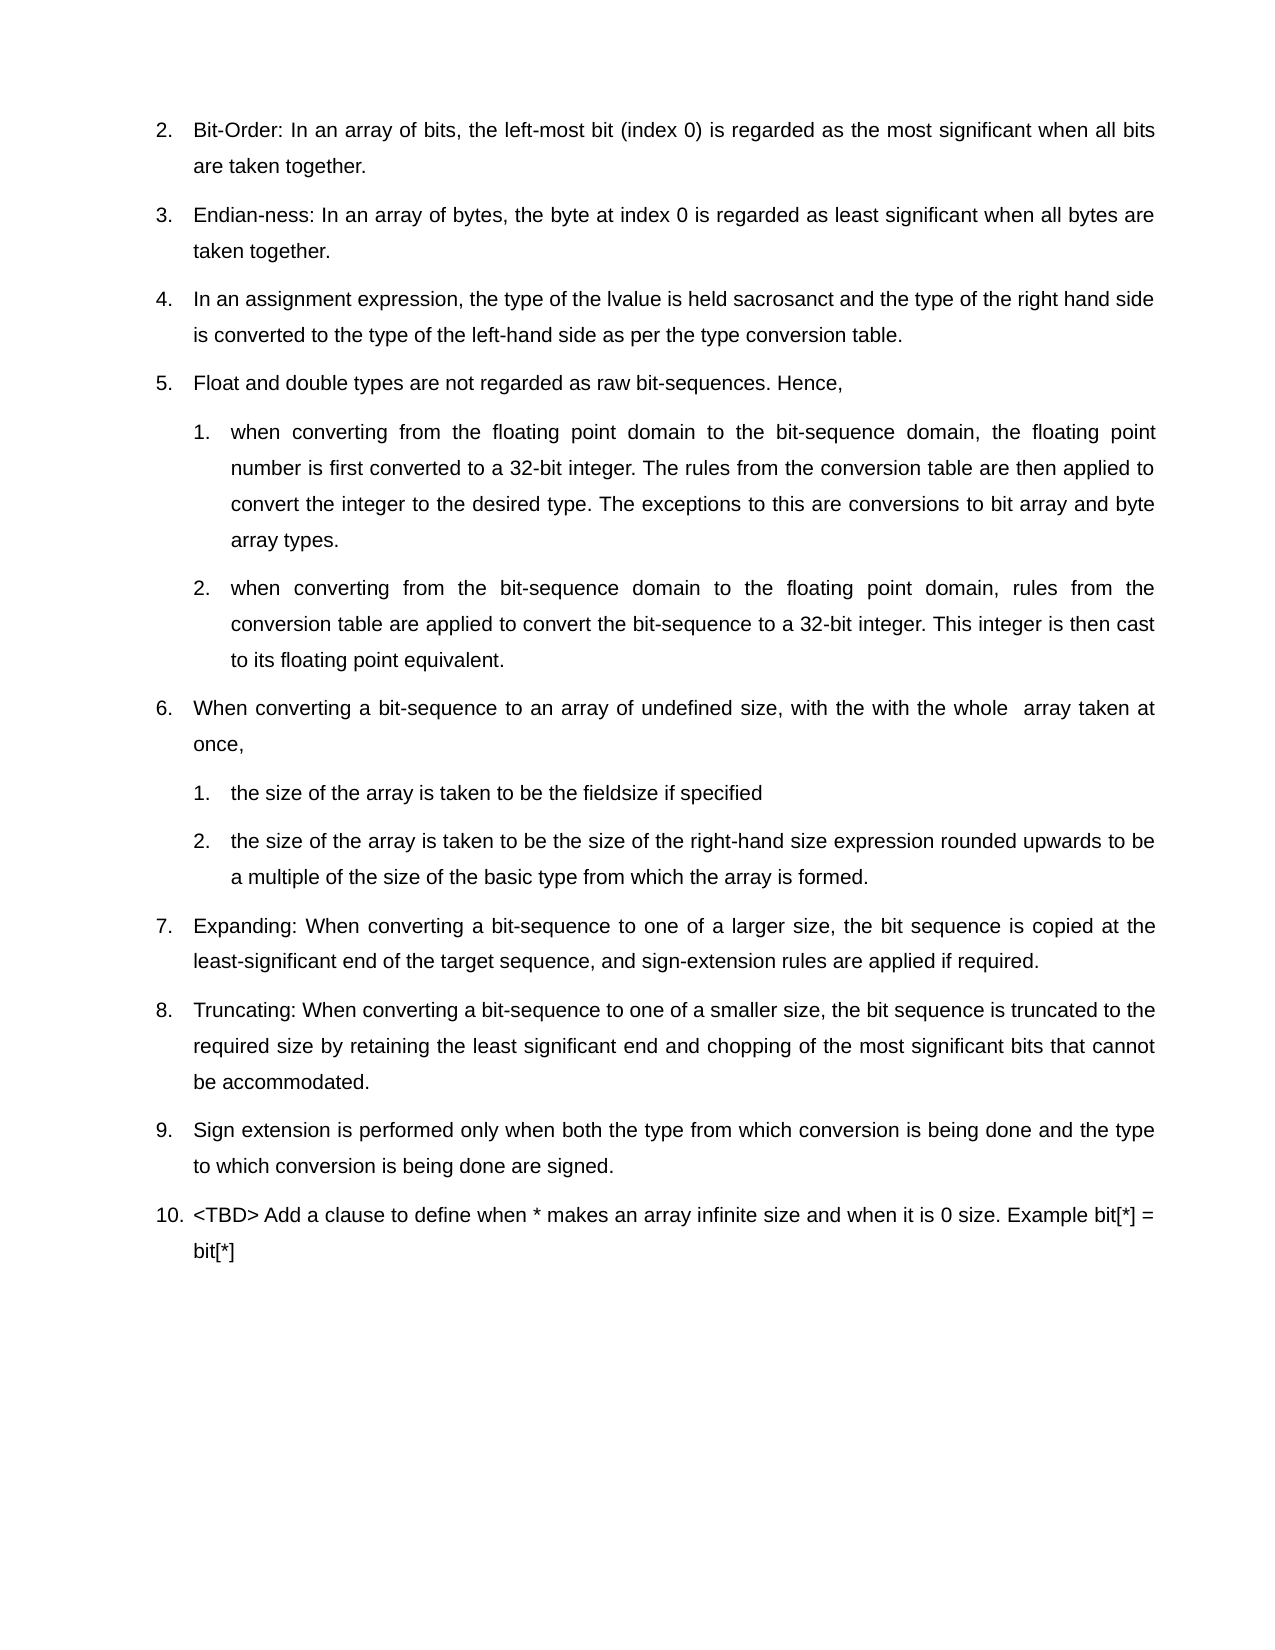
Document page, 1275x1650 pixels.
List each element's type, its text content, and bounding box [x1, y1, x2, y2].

list Sign extension is performed only when both the type from which conversion is being done and the type to which conversion is being done are signed. [156, 1118, 1157, 1178]
list Expanding: When converting a bit-sequence to one of a larger size, the bit sequence is copied at the least-significant end of the target sequence, and sign-extension rules are applied if required. [156, 913, 1157, 973]
list Bit-Order: In an array of bits, the left-most bit (index 0) is regarded as the most significant when all bits are taken together. [156, 118, 1157, 178]
list the size of the array is taken to be the fieldsize if specified [193, 781, 1157, 804]
list Endian-ness: In an array of bytes, the byte at index 0 is regarded as least significant when all bytes are taken together. [156, 202, 1157, 262]
list Truncating: When converting a bit-sequence to one of a smaller size, the bit sequence is truncated to the required size by retaining the least significant end and chopping of the most significant bits that cannot be accommodated. [156, 998, 1157, 1094]
list when converting from the floating point domain to the bit-sequence domain, the floating point number is first converted to a 32-bit integer. The rules from the conversion table are then applied to convert the integer to the desired type. The exceptions to this are conversions to bit array and byte array types. [193, 420, 1157, 551]
list when converting from the bit-sequence domain to the floating point domain, rules from the conversion table are applied to convert the bit-sequence to a 32-bit integer. This integer is then cast to its floating point equivalent. [193, 576, 1157, 672]
list When converting a bit-sequence to an array of undefined size, with the with the whole array taken at once, [156, 696, 1157, 756]
list the size of the array is taken to be the size of the right-hand size expression rounded upwards to be a multiple of the size of the basic type from which the array is formed. [193, 829, 1157, 889]
list <TBD> Add a clause to define when * makes an array infinite size and when it is 0 size. Example bit[*] = bit[*] [156, 1202, 1157, 1262]
list In an assignment expression, the type of the lvalue is held sacrosanct and the type of the right hand side is converted to the type of the left-hand side as per the type conversion table. [156, 287, 1157, 347]
list Float and double types are not regarded as raw bit-sequences. Hence, [156, 371, 1157, 395]
